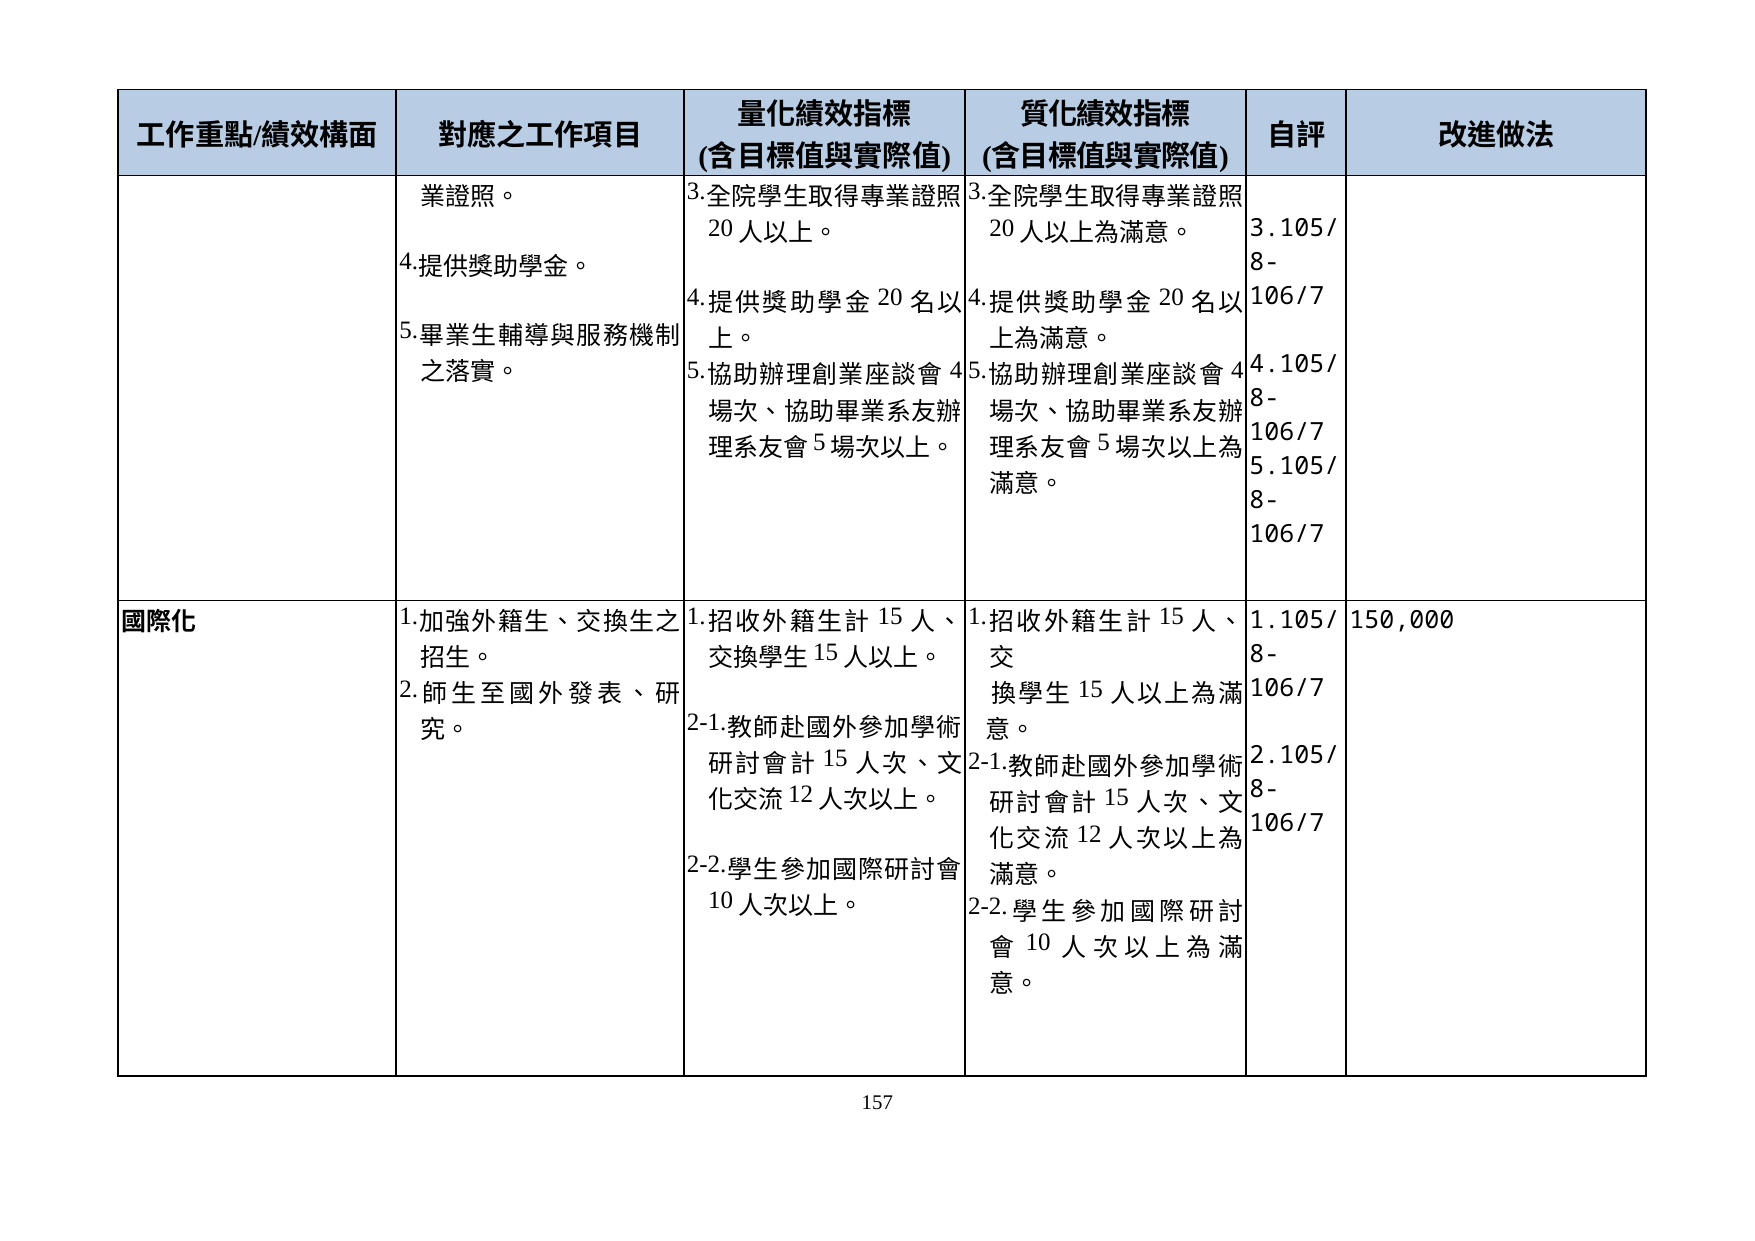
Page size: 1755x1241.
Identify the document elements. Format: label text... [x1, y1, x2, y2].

table_cell 3.全院學生取得專業證照 20人以上。 4.提供獎助學金20名以 上。 5.協助辦理創業座談會4場次、協助畢業系友辦理系友會5場次以上。 [685, 176, 964, 600]
table_cell 1.招收外籍生計15人、交換學生15人以上。 2-1.教師赴國外參加學術 研討會計15人次、文化交流12人次以上。 2-2.學生參加國際研討會10人次以上。 [685, 601, 964, 1075]
table_cell 150,000 [1347, 601, 1645, 1075]
table_cell 國際化 [119, 601, 395, 1075]
table_header 自評 [1247, 90, 1345, 175]
table_header 改進做法 [1347, 90, 1645, 175]
table_header 對應之工作項目 [397, 90, 683, 175]
table_cell 1.105/8-106/7 2.105/8-106/7 [1247, 601, 1345, 1075]
table_cell [1347, 176, 1645, 600]
table_cell 業證照。 4.提供獎助學金。 5.畢業生輔導與服務機制 之落實。 [397, 176, 683, 600]
table_header 質化績效指標 (含目標值與實際值) [966, 90, 1245, 175]
table_header 量化績效指標 (含目標值與實際值) [685, 90, 964, 175]
table_cell 3.105/8-106/7 4.105/8-106/7 5.105/8-106/7 [1247, 176, 1345, 600]
table_cell 1.招收外籍生計15人、交 換學生15人以上為滿 意。 2-1.教師赴國外參加學術 研討會計15人次、文 化交流12人次以上為滿意。 2-2.學生參加國際研討 會10人次以上為滿意。 [966, 601, 1245, 1075]
table_cell 1.加強外籍生、交換生之招生。 2.師生至國外發表、研究。 [397, 601, 683, 1075]
table_header 工作重點/績效構面 [119, 90, 395, 175]
table_cell [119, 176, 395, 600]
table_cell 3.全院學生取得專業證照 20人以上為滿意。 4.提供獎助學金20名以 上為滿意。 5.協助辦理創業座談會4場次、協助畢業系友辦理系友會5場次以上為滿意。 [966, 176, 1245, 600]
